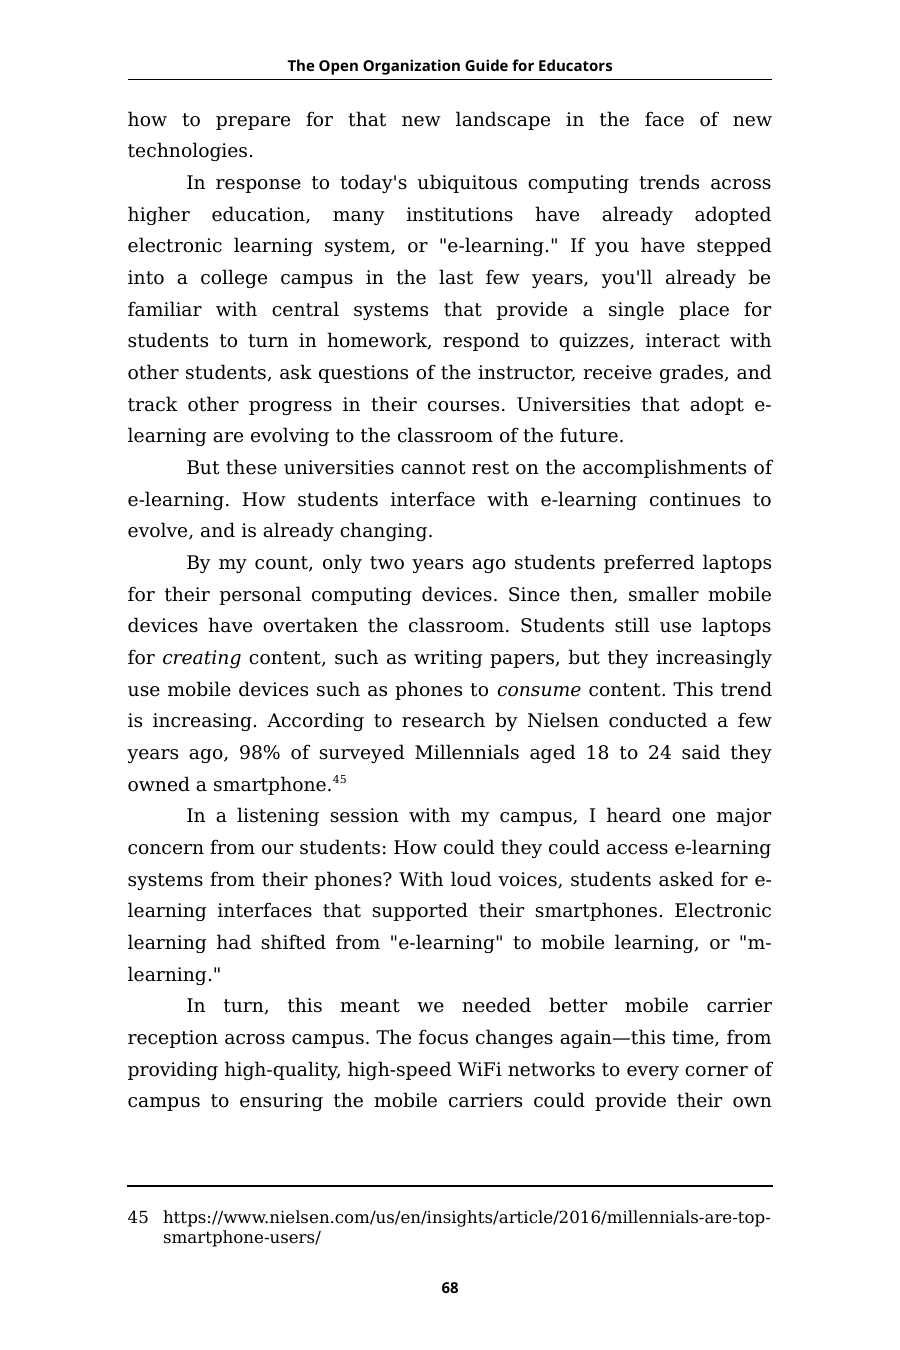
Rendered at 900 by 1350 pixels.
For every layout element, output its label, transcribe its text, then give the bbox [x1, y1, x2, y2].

text In turn, this meant we needed better mobile carrier reception across campus. The focus changes again—this time, from providing high-quality, high-speed WiFi networks to every corner of campus to ensuring the mobile carriers could provide their own [127, 995, 772, 1112]
text In response to today's ubiquitous computing trends across higher education, many institutions have already adopted electronic learning system, or "e-learning." If you have stepped into a college campus in the last few years, you'll already be familiar with central systems that provide a single place for students to turn in homework, respond to quizzes, interact with other students, ask questions of the instructor, receive grades, and track other progress in their courses. Universities that adopt e-learning are evolving to the classroom of the future. [127, 172, 772, 447]
text But these universities cannot rest on the accomplishments of e-learning. How students interface with e-learning continues to evolve, and is already changing. [127, 457, 772, 542]
text By my count, only two years ago students preferred laptops for their personal computing devices. Since then, smaller mobile devices have overtaken the classroom. Students still use laptops for creating content, such as writing papers, but they increasingly use mobile devices such as phones to consume content. This trend is increasing. According to research by Nielsen conducted a few years ago, 98% of surveyed Millennials aged 18 to 24 said they owned a smartphone. [127, 552, 772, 796]
text https://www.nielsen.com/us/en/insights/article/2016/millennials-are-top-smartphone-users/ [127, 1208, 772, 1247]
text how to prepare for that new landscape in the face of new technologies. [127, 109, 772, 162]
text In a listening session with my campus, I heard one major concern from our students: How could they could access e-learning systems from their phones? With loud voices, students asked for e-learning interfaces that supported their smartphones. Electronic learning had shifted from "e-learning" to mobile learning, or "m-learning." [127, 805, 772, 986]
